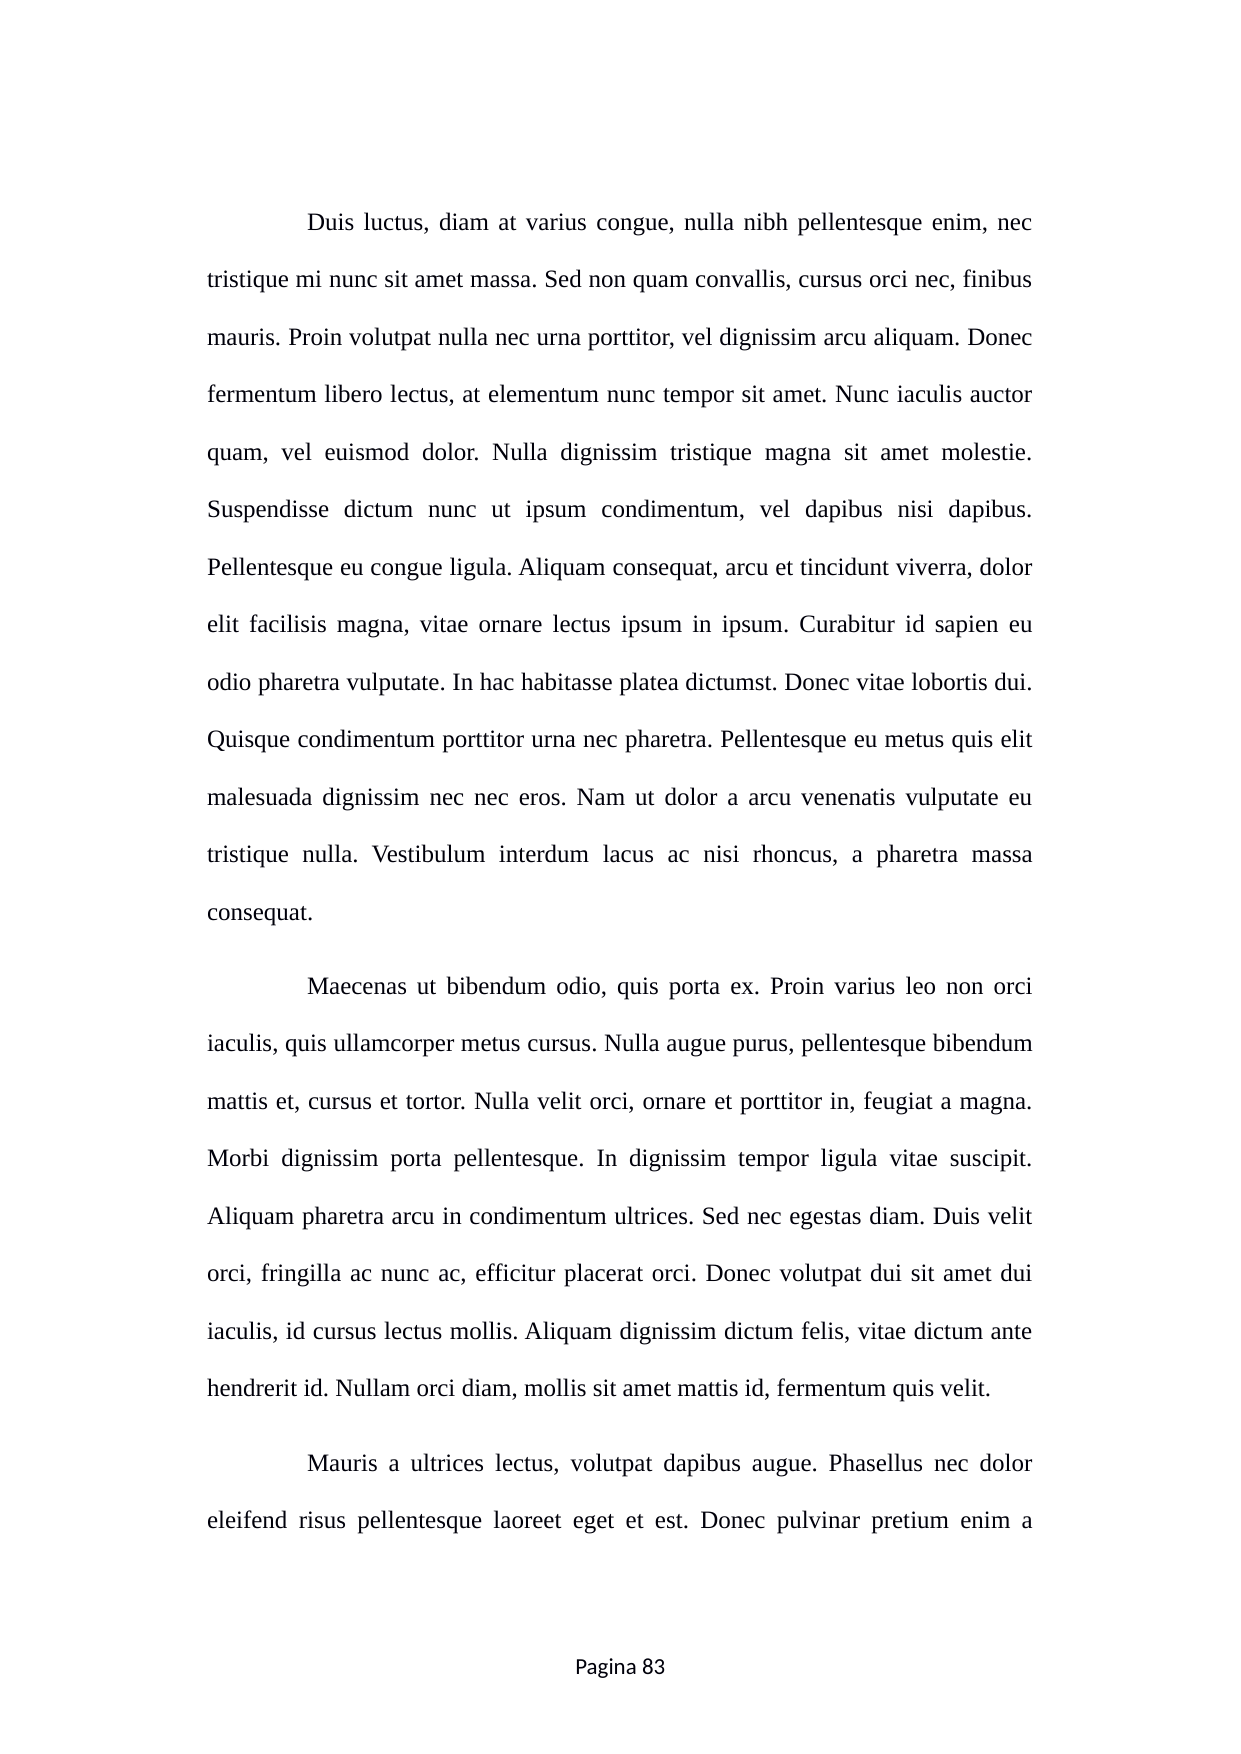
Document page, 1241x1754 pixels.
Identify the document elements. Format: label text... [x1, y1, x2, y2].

text Mauris a ultrices lectus, volutpat dapibus augue. Phasellus nec dolor eleifend risus pellentesque laoreet eget et est. Donec pulvinar pretium enim a [207, 1448, 1033, 1534]
text Maecenas ut bibendum odio, quis porta ex. Proin varius leo non orci iaculis, quis ullamcorper metus cursus. Nulla augue purus, pellentesque bibendum mattis et, cursus et tortor. Nulla velit orci, ornare et porttitor in, feugiat a magna. Morbi dignissim porta pellentesque. In dignissim tempor ligula vitae suscipit. Aliquam pharetra arcu in condimentum ultrices. Sed nec egestas diam. Duis velit orci, fringilla ac nunc ac, efficitur placerat orci. Donec volutpat dui sit amet dui iaculis, id cursus lectus mollis. Aliquam dignissim dictum felis, vitae dictum ante hendrerit id. Nullam orci diam, mollis sit amet mattis id, fermentum quis velit. [207, 971, 1033, 1402]
text Duis luctus, diam at varius congue, nulla nibh pellentesque enim, nec tristique mi nunc sit amet massa. Sed non quam convallis, cursus orci nec, finibus mauris. Proin volutpat nulla nec urna porttitor, vel dignissim arcu aliquam. Donec fermentum libero lectus, at elementum nunc tempor sit amet. Nunc iaculis auctor quam, vel euismod dolor. Nulla dignissim tristique magna sit amet molestie. Suspendisse dictum nunc ut ipsum condimentum, vel dapibus nisi dapibus. Pellentesque eu congue ligula. Aliquam consequat, arcu et tincidunt viverra, dolor elit facilisis magna, vitae ornare lectus ipsum in ipsum. Curabitur id sapien eu odio pharetra vulputate. In hac habitasse platea dictumst. Donec vitae lobortis dui. Quisque condimentum porttitor urna nec pharetra. Pellentesque eu metus quis elit malesuada dignissim nec nec eros. Nam ut dolor a arcu venenatis vulputate eu tristique nulla. Vestibulum interdum lacus ac nisi rhoncus, a pharetra massa consequat. [207, 207, 1033, 926]
